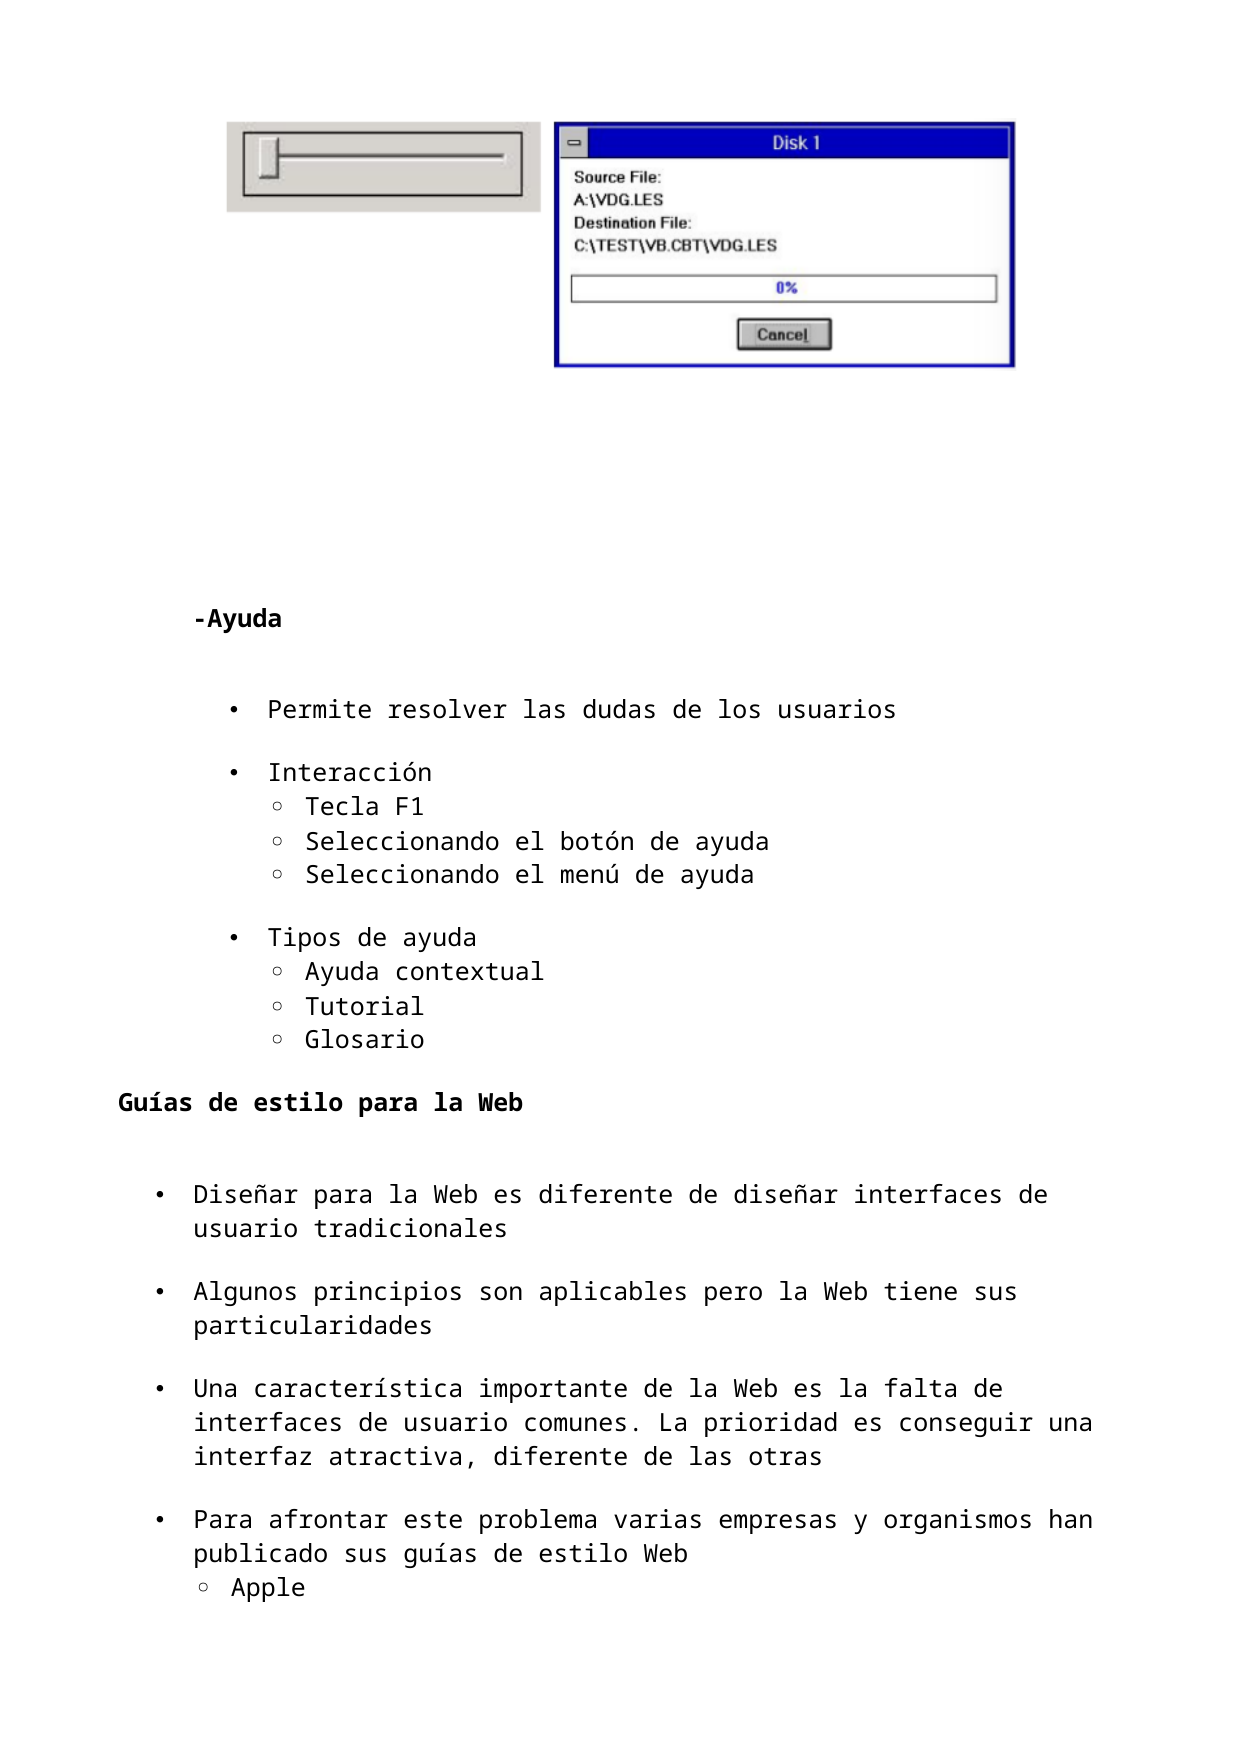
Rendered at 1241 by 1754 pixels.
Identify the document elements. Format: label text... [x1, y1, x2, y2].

list Diseñar para la Web es diferente de diseñar interfaces de usuario tradicionales [156, 1177, 1122, 1245]
list Para afrontar este problema varias empresas y organismos han publicado sus guías de estilo Web [156, 1501, 1122, 1569]
list Seleccionando el botón de ayuda [267, 823, 1122, 857]
list Interacción [229, 755, 1122, 789]
list Una característica importante de la Web es la falta de interfaces de usuario comunes. La prioridad es conseguir una interfaz atractiva, diferente de las otras [156, 1370, 1122, 1472]
list Ayuda contextual [267, 954, 1122, 988]
list Algunos principios son aplicables pero la Web tiene sus particularidades [156, 1273, 1122, 1342]
picture [223, 118, 1017, 371]
list Glosario [267, 1022, 1122, 1056]
list Permite resolver las dudas de los usuarios [229, 692, 1122, 726]
list Seleccionando el menú de ayuda [267, 857, 1122, 891]
list Tecla F1 [267, 789, 1122, 823]
text Guías de estilo para la Web [118, 1085, 1122, 1119]
list Apple [193, 1569, 1122, 1603]
list Tutorial [267, 988, 1122, 1022]
list Tipos de ayuda [229, 920, 1122, 954]
text -Ayuda [118, 601, 1122, 635]
